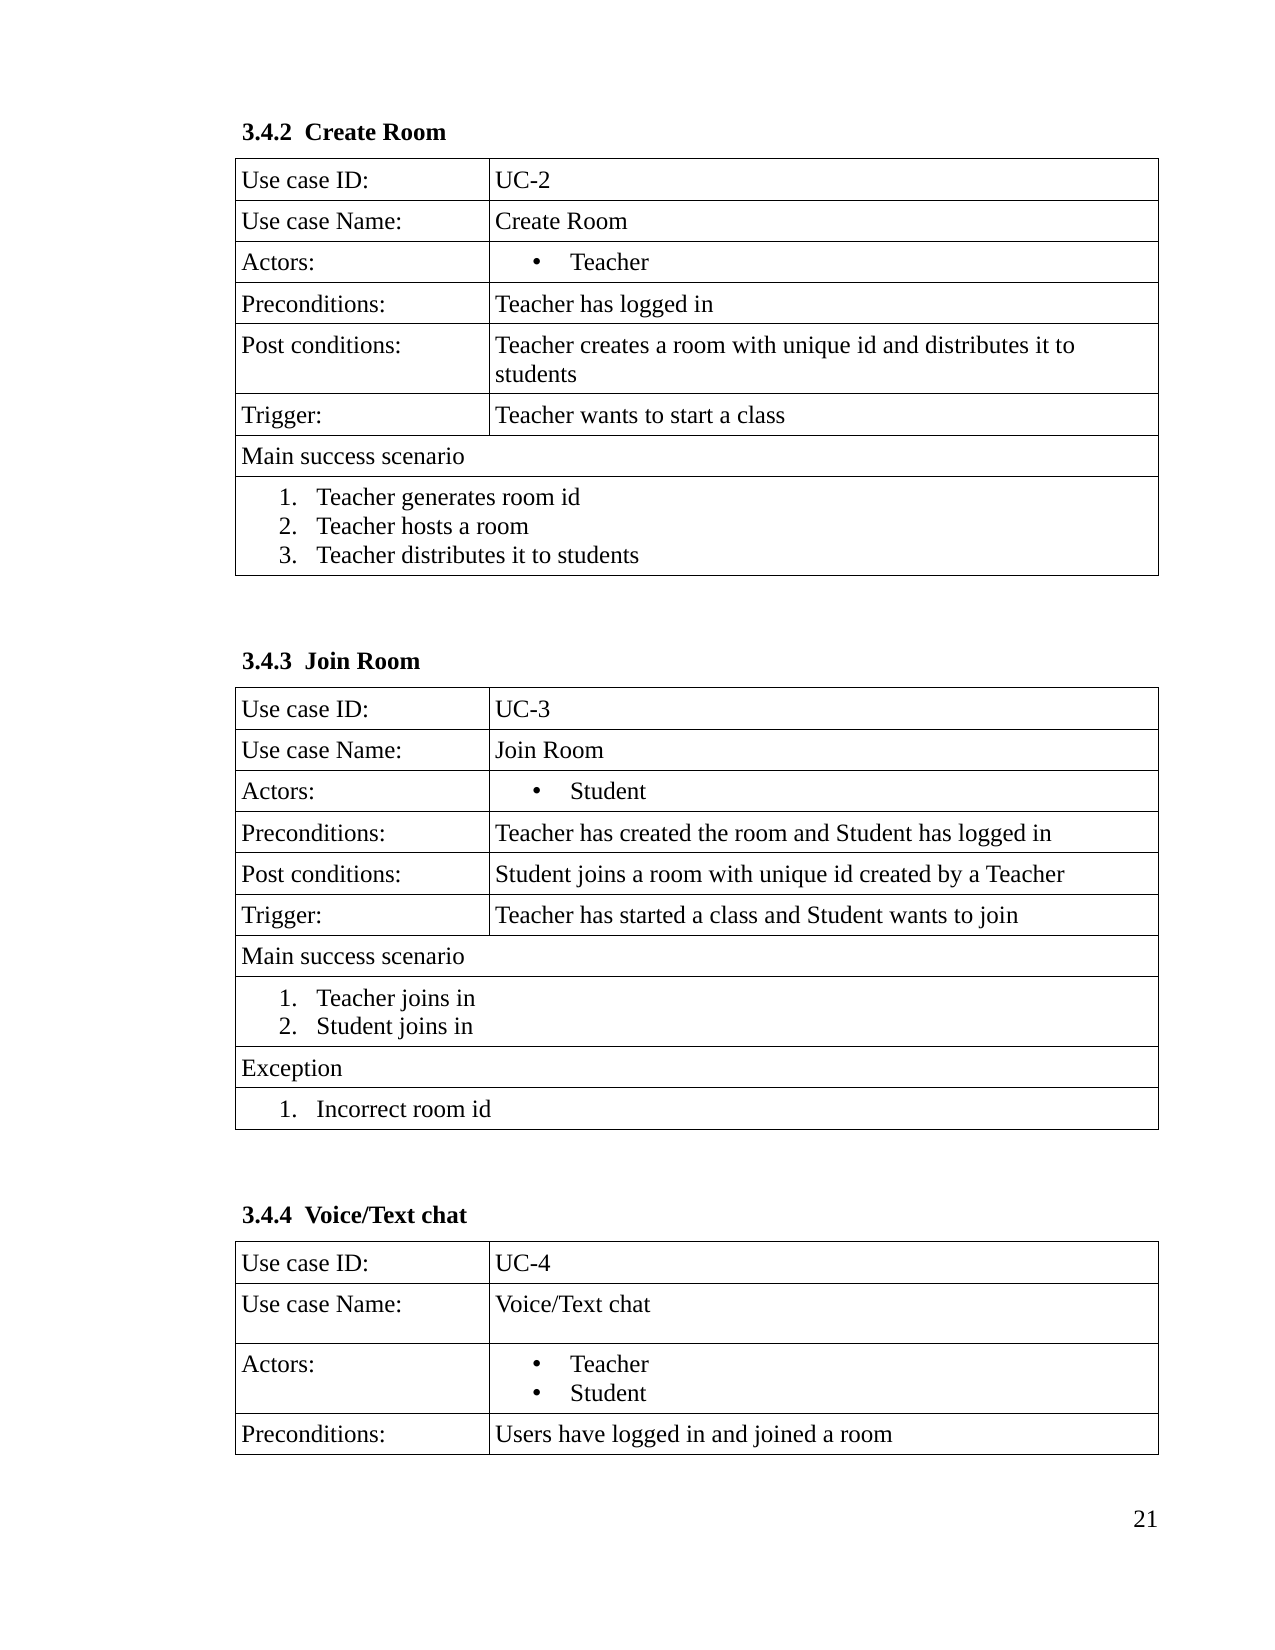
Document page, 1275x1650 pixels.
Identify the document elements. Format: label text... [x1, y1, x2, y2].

table_header UC-3 [490, 688, 1158, 728]
table_header Use case ID: [236, 1242, 489, 1282]
table_cell Users have logged in and joined a room [490, 1414, 1158, 1454]
table_cell Preconditions: [236, 1414, 489, 1454]
table_header Use case ID: [236, 688, 489, 728]
table_cell Teacher joins in Student joins in [236, 977, 1158, 1046]
table_cell Actors: [236, 771, 489, 811]
table_cell Teacher generates room id Teacher hosts a room Teacher distributes it to students [236, 477, 1158, 574]
table_cell Voice/Text chat [490, 1284, 1158, 1342]
table_cell Preconditions: [236, 283, 489, 323]
table_cell Teacher has started a class and Student wants to join [490, 895, 1158, 935]
table_cell Main success scenario [236, 936, 1158, 976]
table_cell Post conditions: [236, 853, 489, 893]
table_cell Main success scenario [236, 436, 1158, 476]
table_cell Use case Name: [236, 730, 489, 770]
table_cell Teacher wants to start a class [490, 394, 1158, 434]
subtitle Join Room [236, 646, 1158, 675]
table_cell Exception [236, 1047, 1158, 1087]
table_cell Teacher has created the room and Student has logged in [490, 812, 1158, 852]
table_cell Actors: [236, 242, 489, 282]
table_cell Teacher [490, 242, 1158, 282]
table_cell Trigger: [236, 394, 489, 434]
table_cell Post conditions: [236, 324, 489, 393]
table_header Use case ID: [236, 159, 489, 199]
table_header UC-2 [490, 159, 1158, 199]
table_cell Student joins a room with unique id created by a Teacher [490, 853, 1158, 893]
subtitle Voice/Text chat [236, 1200, 1158, 1229]
table_cell Use case Name: [236, 201, 489, 241]
table_cell Teacher creates a room with unique id and distributes it to students [490, 324, 1158, 393]
subtitle Create Room [236, 117, 1158, 146]
table_cell Join Room [490, 730, 1158, 770]
table_cell Trigger: [236, 895, 489, 935]
table_cell Preconditions: [236, 812, 489, 852]
table_cell Incorrect room id [236, 1088, 1158, 1128]
table_cell Create Room [490, 201, 1158, 241]
table_cell Student [490, 771, 1158, 811]
table_cell Actors: [236, 1344, 489, 1412]
table_cell Teacher has logged in [490, 283, 1158, 323]
table_cell Use case Name: [236, 1284, 489, 1342]
table_header UC-4 [490, 1242, 1158, 1282]
table_cell Teacher Student [490, 1344, 1158, 1412]
